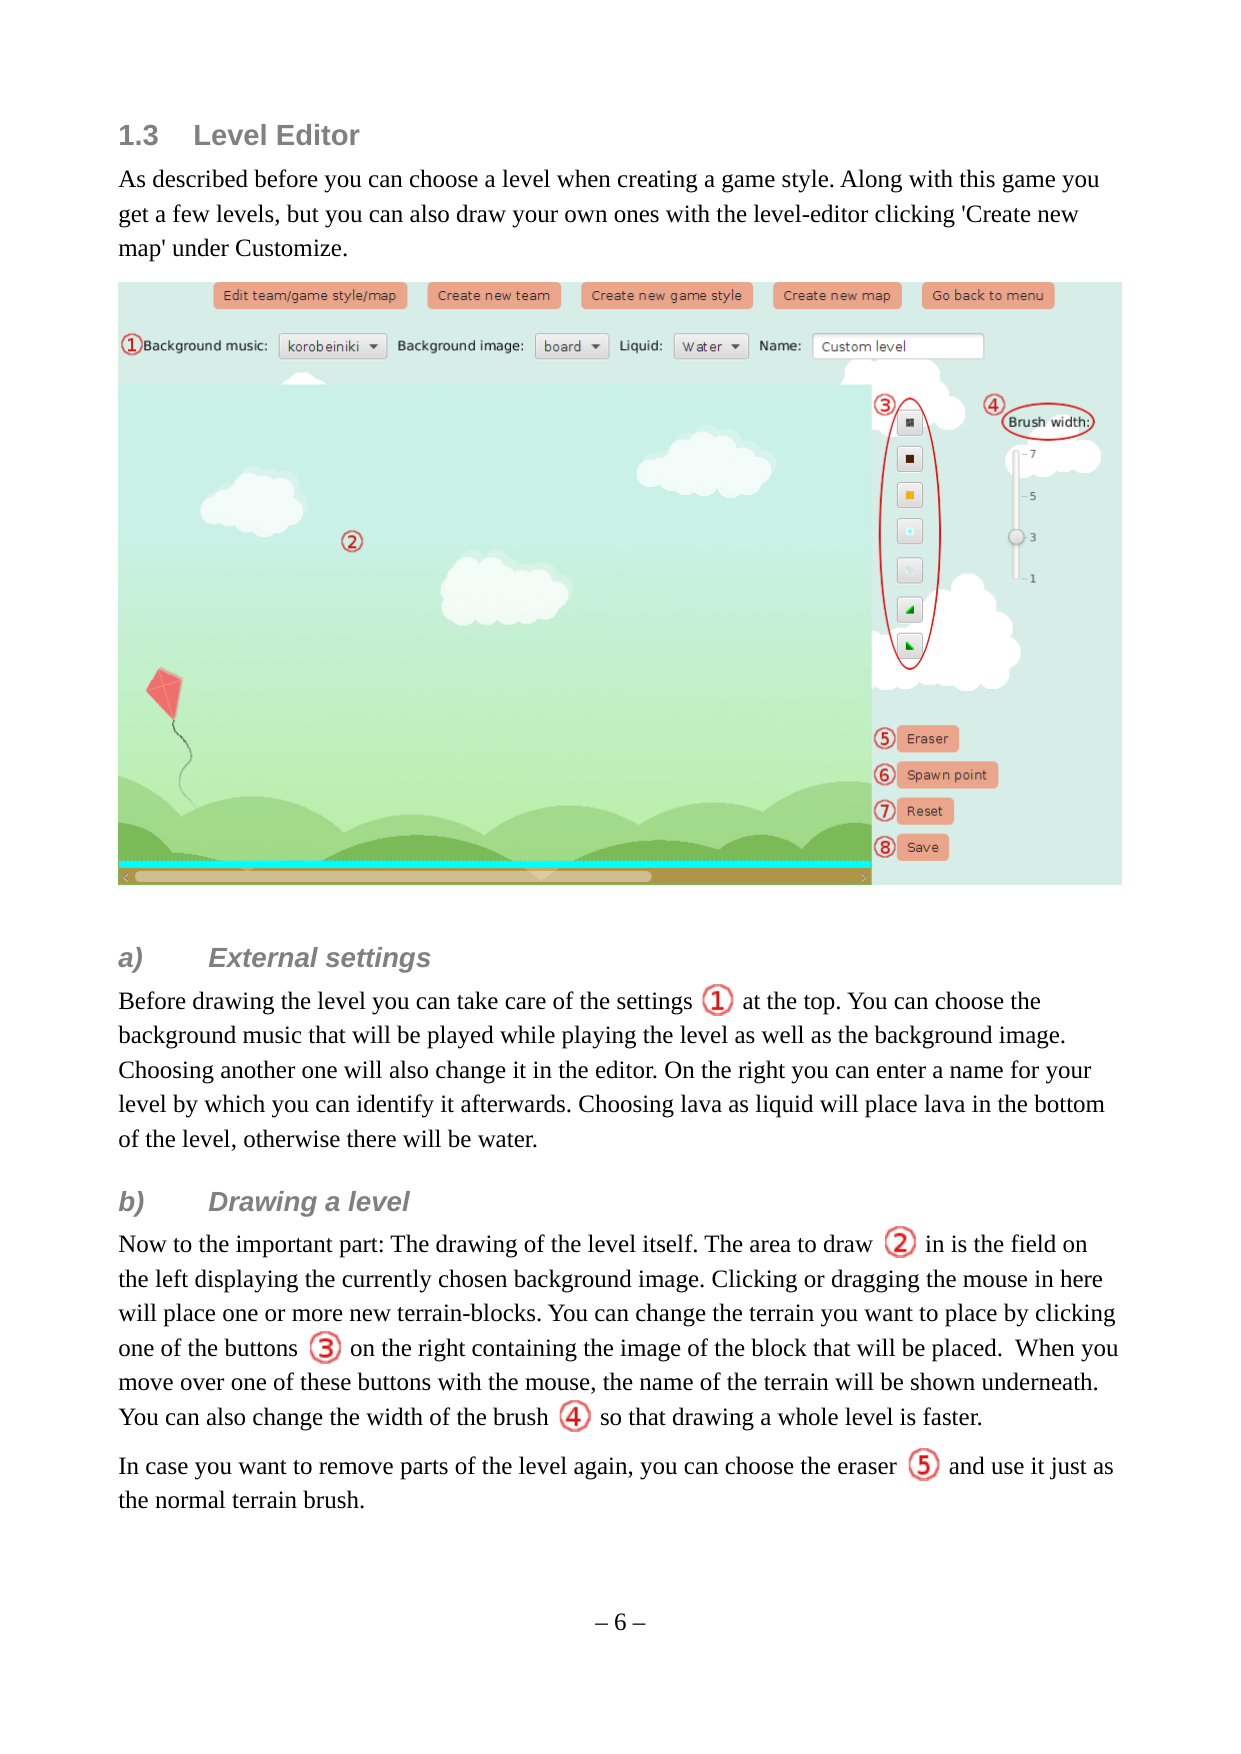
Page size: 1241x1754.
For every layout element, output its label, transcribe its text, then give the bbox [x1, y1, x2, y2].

subtitle Level Editor [118, 118, 1122, 152]
picture [908, 1448, 940, 1481]
subtitle External settings [118, 941, 1122, 973]
picture [559, 1400, 591, 1432]
text Now to the important part: The drawing of the level itself. The area to draw in is the field on the left displaying the currently chosen background image. Clicking or dragging the mouse in here will place one or more new terrain-blocks. You can change the terrain you want to place by clicking one of the buttons on the right containing the image of the block that will be placed. When you move over one of these buttons with the mouse, the name of the terrain will be shown underneath. You can also change the width of the brush so that drawing a whole level is faster. [118, 1229, 1122, 1431]
text In case you want to remove parts of the level again, you can choose the eraser and use it just as the normal terrain brush. [118, 1451, 1122, 1514]
picture [118, 282, 1123, 885]
picture [309, 1331, 342, 1364]
picture [884, 1226, 917, 1258]
subtitle Drawing a level [118, 1185, 1122, 1217]
text Before drawing the level you can take care of the settings at the top. You can choose the background music that will be played while playing the level as well as the background image. Choosing another one will also change it in the editor. On the right you can enter a name for your level by which you can identify it afterwards. Choosing lava as liquid will place lava in the bottom of the level, otherwise there will be water. [118, 986, 1122, 1152]
text As described before you can choose a level when creating a game style. Along with this game you get a few levels, but you can also draw your own ones with the level-editor clicking 'Create new map' under Customize. [118, 164, 1122, 262]
picture [702, 984, 734, 1016]
